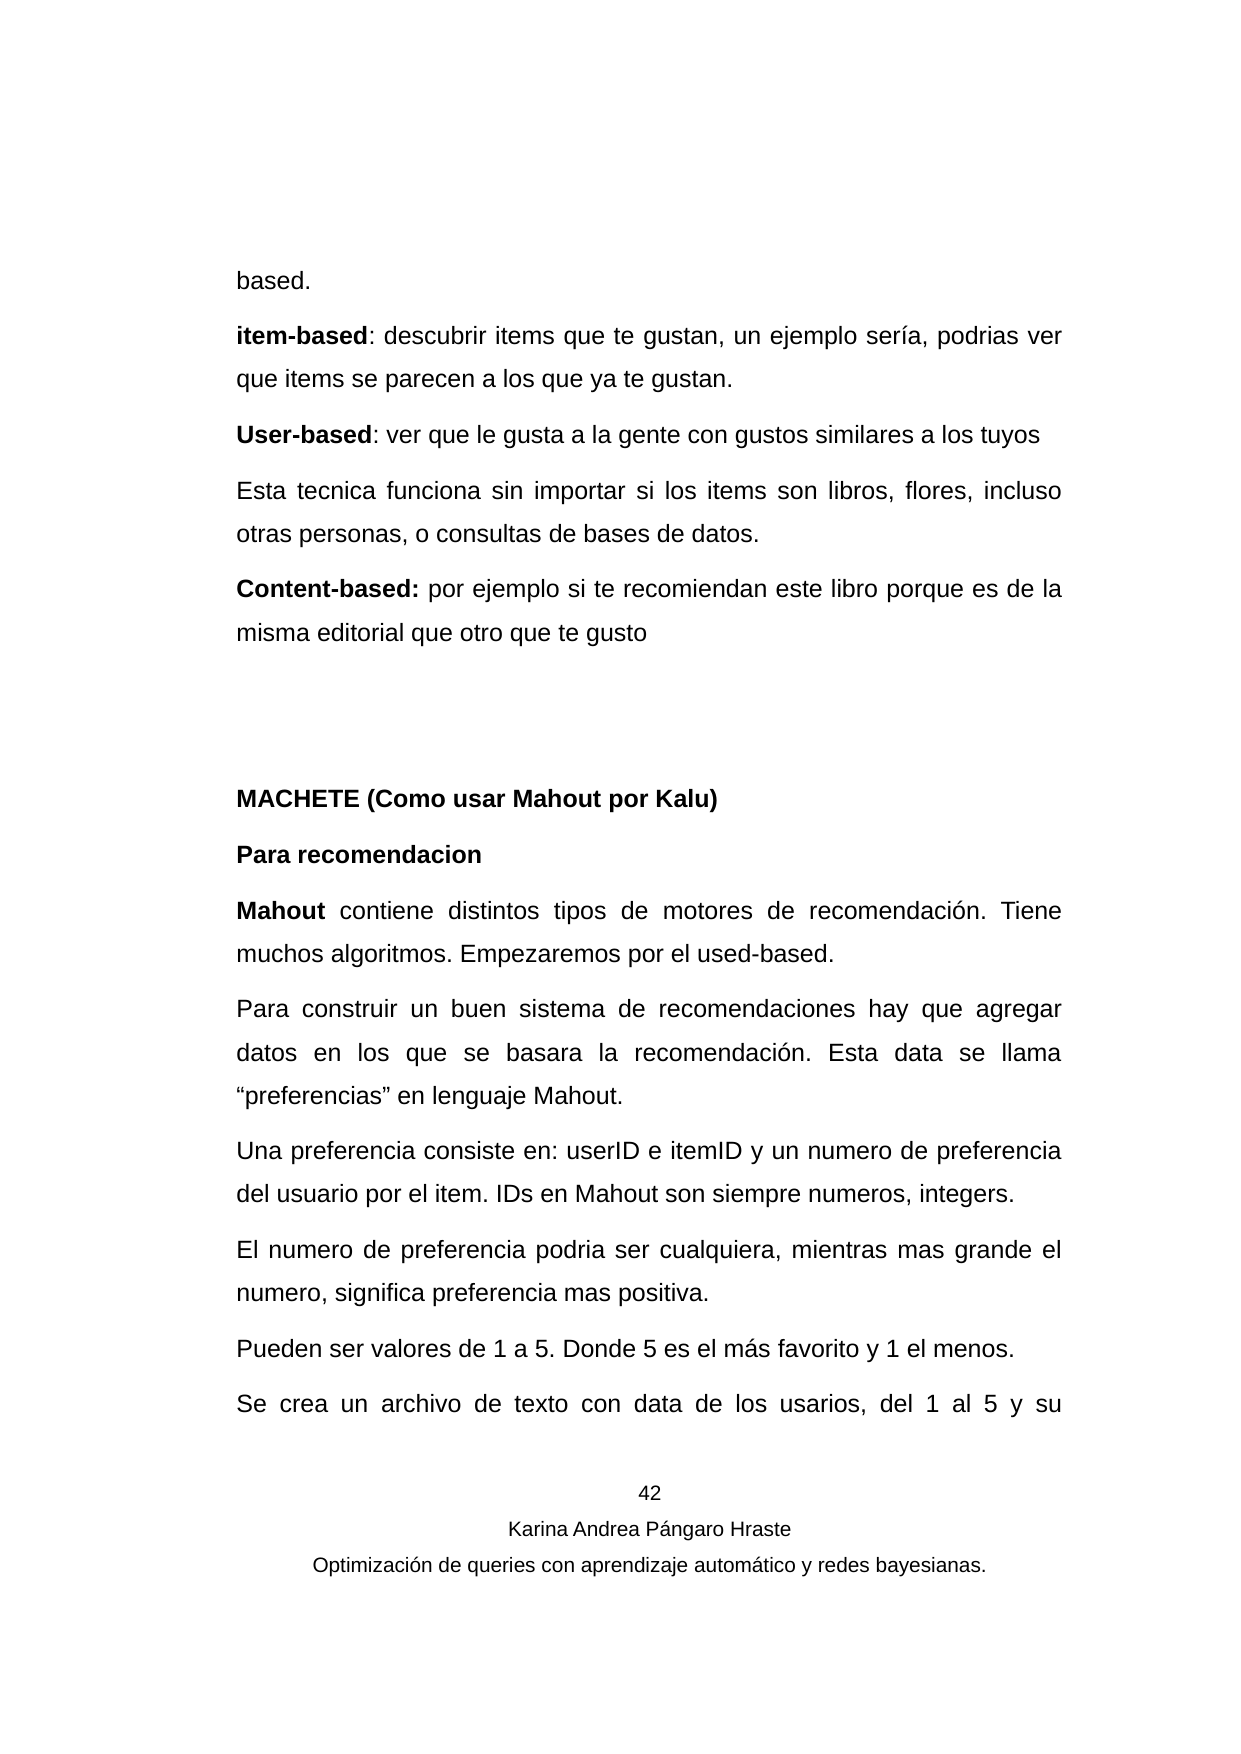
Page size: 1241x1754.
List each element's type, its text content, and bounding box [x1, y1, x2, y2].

text MACHETE (Como usar Mahout por Kalu) [236, 784, 1063, 813]
text El numero de preferencia podria ser cualquiera, mientras mas grande el numero, significa preferencia mas positiva. [236, 1235, 1063, 1307]
text Esta tecnica funciona sin importar si los items son libros, flores, incluso otras personas, o consultas de bases de datos. [236, 476, 1063, 548]
text Content-based: por ejemplo si te recomiendan este libro porque es de la misma editorial que otro que te gusto [236, 574, 1063, 646]
text item-based: descubrir items que te gustan, un ejemplo sería, podrias ver que items se parecen a los que ya te gustan. [236, 321, 1063, 393]
text Pueden ser valores de 1 a 5. Donde 5 es el más favorito y 1 el menos. [236, 1334, 1063, 1363]
text Se crea un archivo de texto con data de los usarios, del 1 al 5 y su [236, 1389, 1063, 1418]
text based. [236, 266, 1063, 294]
text Para recomendacion [236, 840, 1063, 869]
text Una preferencia consiste en: userID e itemID y un numero de preferencia del usuario por el item. IDs en Mahout son siempre numeros, integers. [236, 1136, 1063, 1208]
text User-based: ver que le gusta a la gente con gustos similares a los tuyos [236, 420, 1063, 449]
text Para construir un buen sistema de recomendaciones hay que agregar datos en los que se basara la recomendación. Esta data se llama “preferencias” en lenguaje Mahout. [236, 994, 1063, 1109]
text Mahout contiene distintos tipos de motores de recomendación. Tiene muchos algoritmos. Empezaremos por el used-based. [236, 896, 1063, 968]
